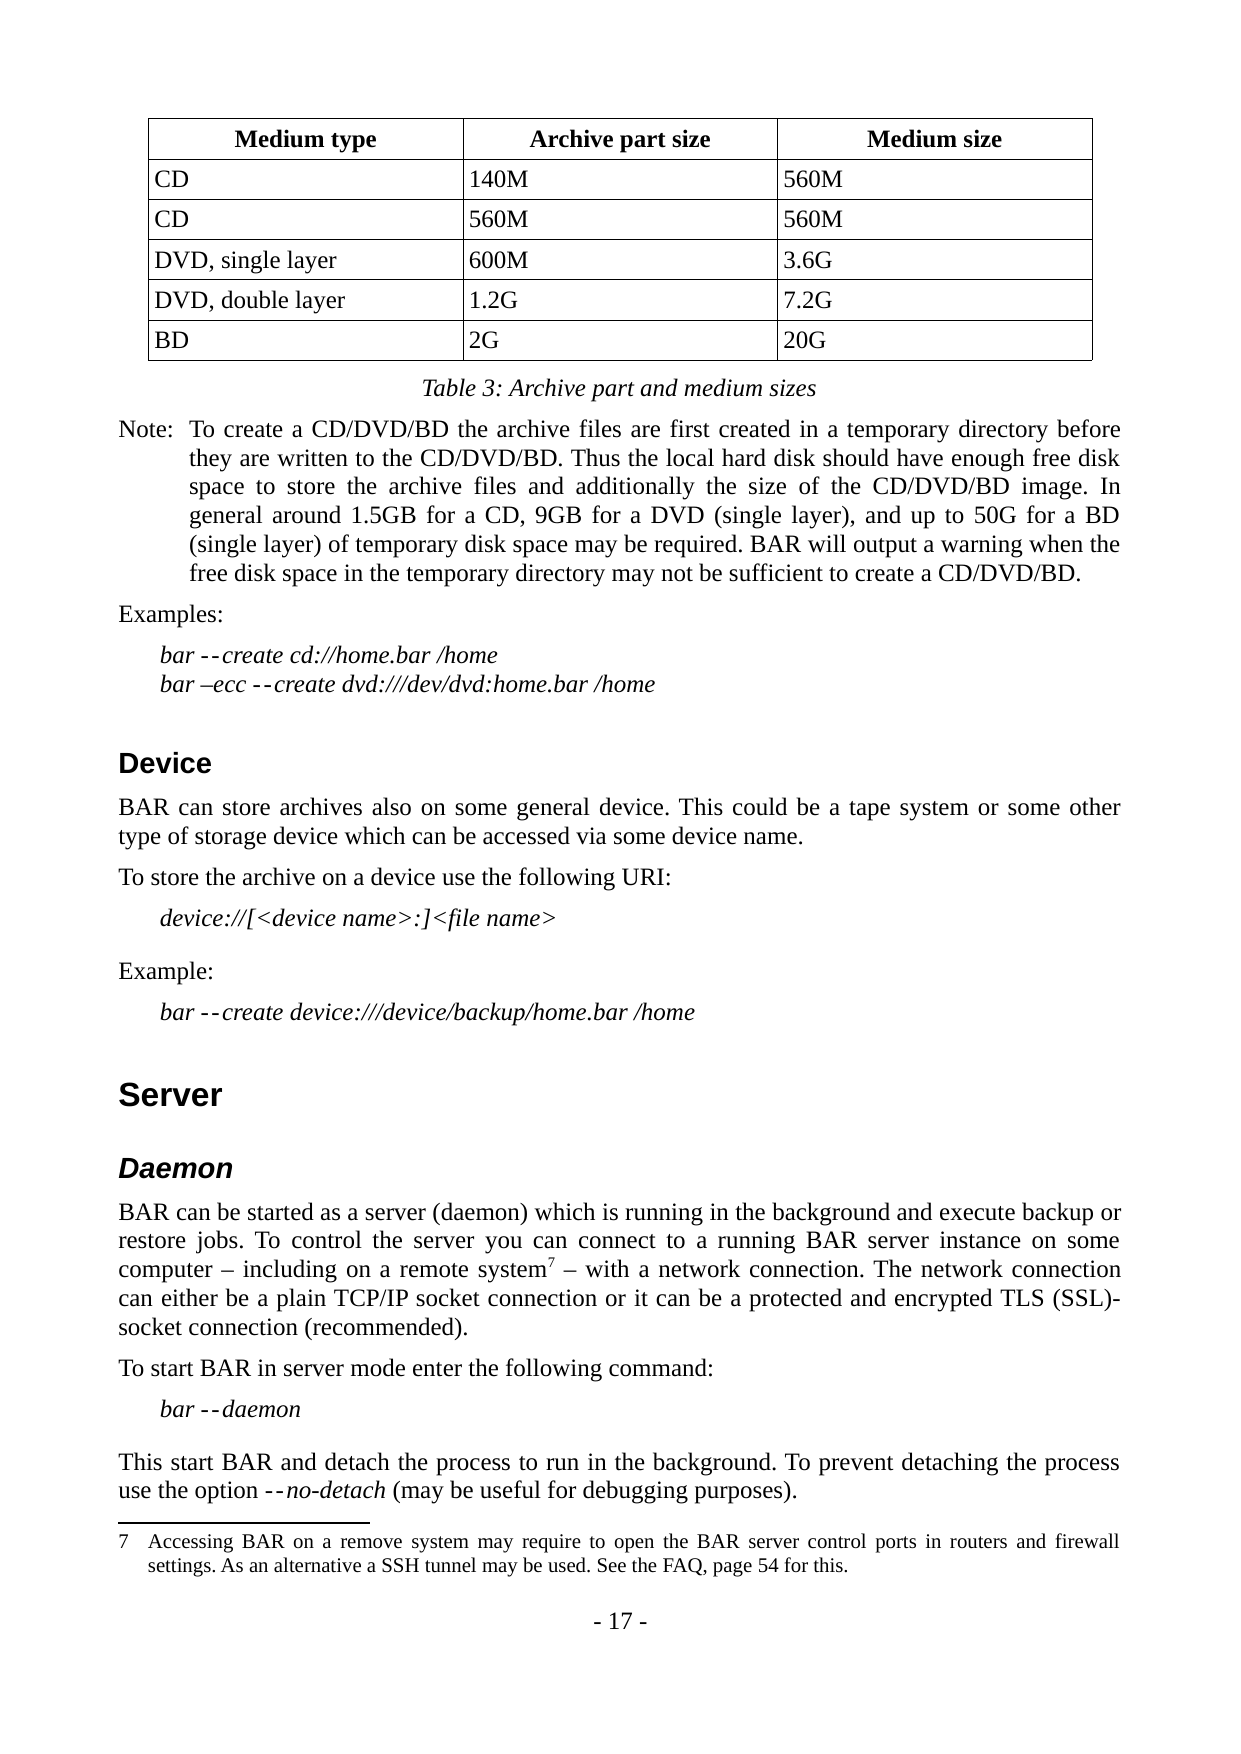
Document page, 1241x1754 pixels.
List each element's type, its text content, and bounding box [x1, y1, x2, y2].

table_cell 560M [778, 160, 1092, 199]
text BAR can be started as a server (daemon) which is running in the background and execute backup or restore jobs. To control the server you can connect to a running BAR server instance on some computer – including on a remote system – with a network connection. The network connection can either be a plain TCP/IP socket connection or it can be a protected and encrypted TLS (SSL)-socket connection (recommended). [118, 1197, 1122, 1341]
subtitle Daemon [118, 1151, 1122, 1184]
table_header Medium type [149, 119, 463, 158]
table_header Archive part size [464, 119, 777, 158]
subtitle Server [118, 1074, 1122, 1113]
text Example: [118, 956, 1122, 985]
table_cell 7.2G [778, 280, 1092, 320]
text To store the archive on a device use the following URI: [118, 862, 1122, 891]
table_cell 560M [778, 200, 1092, 239]
text Table 3: Archive part and medium sizes [118, 373, 1122, 401]
text bar ‑‑create device:///device/backup/home.bar /home [159, 997, 1122, 1026]
text device://[<device name>:]<file name> [159, 903, 1122, 932]
text Accessing BAR on a remove system may require to open the BAR server control ports in routers and firewall settings. As an alternative a SSH tunnel may be used. See the FAQ, page 55 for this. [118, 1529, 1122, 1577]
table_cell 140M [464, 160, 777, 199]
table_cell BD [149, 321, 463, 360]
subtitle Device [118, 746, 1122, 780]
table_cell CD [149, 200, 463, 239]
text bar ‑‑daemon [159, 1394, 1122, 1423]
text To start BAR in server mode enter the following command: [118, 1353, 1122, 1382]
table_cell 3.6G [778, 240, 1092, 279]
table_cell DVD, double layer [149, 280, 463, 320]
table_header Medium size [778, 119, 1092, 158]
text bar –ecc ‑‑create dvd:///dev/dvd:home.bar /home [159, 669, 1122, 698]
text This start BAR and detach the process to run in the background. To prevent detaching the process use the option ‑‑no-detach (may be useful for debugging purposes). [118, 1447, 1122, 1504]
table_cell 20G [778, 321, 1092, 360]
table_cell 560M [464, 200, 777, 239]
text bar ‑‑create cd://home.bar /home [159, 640, 1122, 669]
table_cell 2G [464, 321, 777, 360]
text Note: To create a CD/DVD/BD the archive files are first created in a temporary directory before they are written to the CD/DVD/BD. Thus the local hard disk should have enough free disk space to store the archive files and additionally the size of the CD/DVD/BD image. In general around 1.5GB for a CD, 9GB for a DVD (single layer), and up to 50G for a BD (single layer) of temporary disk space may be required. BAR will output a warning when the free disk space in the temporary directory may not be sufficient to create a CD/DVD/BD. [118, 414, 1122, 586]
table_cell DVD, single layer [149, 240, 463, 279]
text BAR can store archives also on some general device. This could be a tape system or some other type of storage device which can be accessed via some device name. [118, 792, 1122, 850]
table_cell CD [149, 160, 463, 199]
table_cell 1.2G [464, 280, 777, 320]
table_cell 600M [464, 240, 777, 279]
text Examples: [118, 599, 1122, 628]
